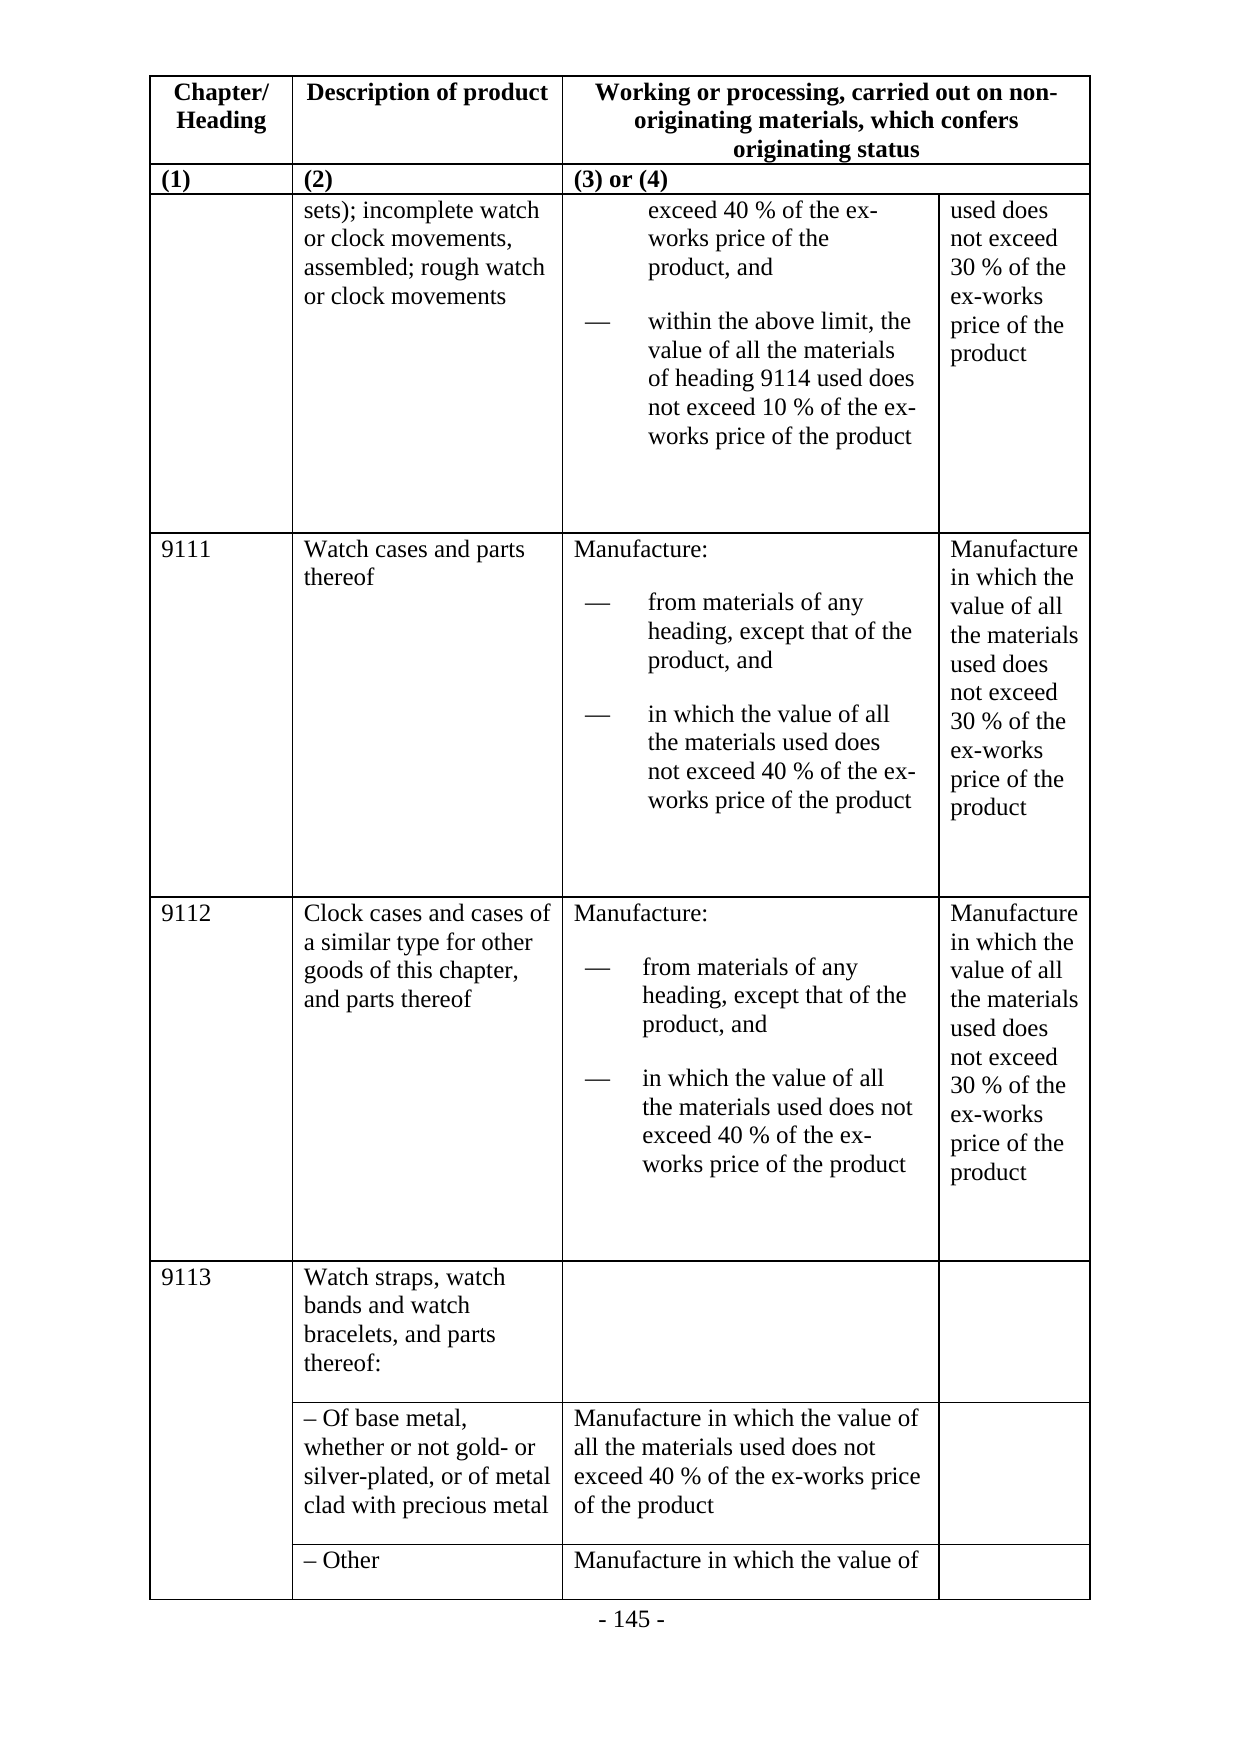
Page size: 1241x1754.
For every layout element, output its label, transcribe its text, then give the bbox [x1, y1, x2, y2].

table_cell in which the value of all the materials used does not exceed 40 % of the ex-works price of the product [636, 699, 928, 839]
table_cell [940, 1545, 1089, 1599]
table_header from materials of any heading, except that of the product, and [636, 588, 928, 699]
table_cell Manufacture: [563, 534, 938, 896]
table_cell – Other [293, 1545, 562, 1599]
table_cell — [574, 306, 637, 475]
table_cell (3) or (4) [563, 165, 1089, 193]
table_cell — [574, 699, 636, 839]
table_cell 9111 [151, 534, 292, 896]
table_header — [574, 588, 636, 699]
table_cell [151, 195, 292, 532]
table_cell Manufacture in which the value of all the materials used does not exceed 40 % of the ex-works price of the product [563, 1403, 938, 1543]
table_header from materials of any heading, except that of the product, and [631, 952, 928, 1063]
table_cell Manufacture: [563, 898, 938, 1260]
table_cell – Of base metal, whether or not gold- or silver-plated, or of metal clad with precious metal [293, 1403, 562, 1543]
table_cell (1) [151, 165, 292, 193]
table_cell 9112 [151, 898, 292, 1260]
table_cell [940, 1403, 1089, 1543]
table_header Description of product [293, 77, 562, 163]
table_header Chapter/Heading [151, 77, 292, 163]
table_cell [563, 1262, 938, 1402]
table_cell [151, 1402, 292, 1543]
table_cell Clock cases and cases of a similar type for other goods of this chapter, and parts thereof [293, 898, 562, 1260]
table_cell Watch cases and parts thereof [293, 534, 562, 896]
table_cell Manufacture in which the value of all the materials used does not exceed 30 % of the ex-works price of the product [940, 534, 1089, 896]
table_cell used does not exceed 30 % of the ex-works price of the product [940, 195, 1089, 532]
table_cell Manufacture in which the value of [563, 1545, 938, 1599]
table_cell Manufacture in which the value of all the materials used does not exceed 30 % of the ex-works price of the product [940, 898, 1089, 1260]
table_cell within the above limit, the value of all the materials of heading 9114 used does not exceed 10 % of the ex-works price of the product [637, 306, 928, 475]
table_cell — [574, 1063, 631, 1203]
table_cell sets); incomplete watch or clock movements, assembled; rough watch or clock movements [293, 195, 562, 532]
table_cell [151, 1544, 292, 1599]
table_cell Watch straps, watch bands and watch bracelets, and parts thereof: [293, 1262, 562, 1402]
table_cell [940, 1262, 1089, 1402]
table_cell [563, 195, 938, 532]
table_header — [574, 952, 631, 1063]
table_header [574, 195, 637, 306]
table_header Working or processing, carried out on non-originating materials, which confers originating status [563, 77, 1089, 163]
table_cell (2) [293, 165, 562, 193]
table_header exceed 40 % of the ex-works price of the product, and [637, 195, 928, 306]
table_cell 9113 [151, 1262, 292, 1402]
table_cell in which the value of all the materials used does not exceed 40 % of the ex-works price of the product [631, 1063, 928, 1203]
